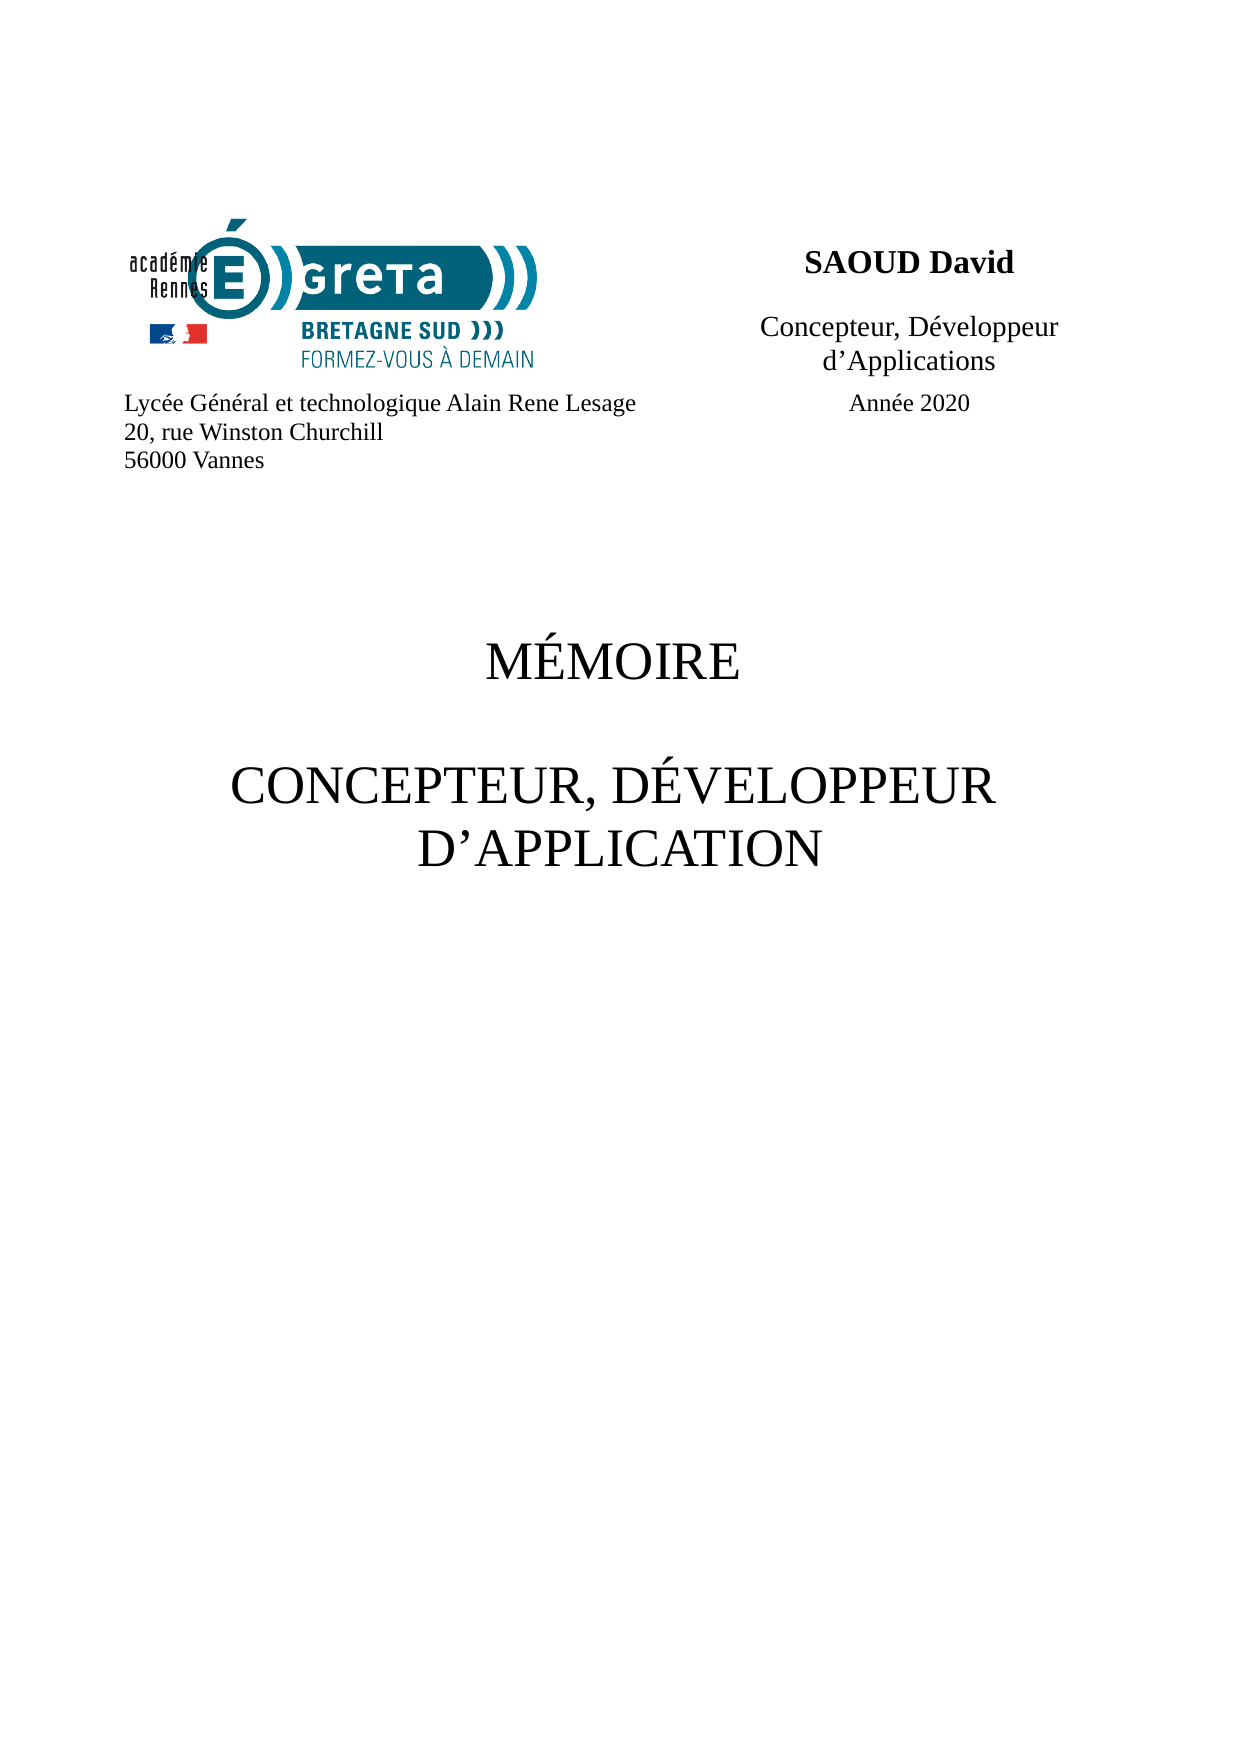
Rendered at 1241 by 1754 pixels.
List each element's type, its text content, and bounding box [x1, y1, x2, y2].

table_header [649, 237, 696, 382]
table_header [118, 237, 649, 382]
table_cell Année 2020 [696, 382, 1122, 480]
table_cell Lycée Général et technologique Alain Rene Lesage 20, rue Winston Churchill 56000 Vannes [118, 382, 649, 480]
text CONCEPTEUR, DÉVELOPPEUR [118, 753, 1122, 815]
text MÉMOIRE [118, 628, 1122, 691]
picture [123, 211, 543, 373]
table_header SAOUD David Concepteur, Développeur d’Applications [696, 237, 1122, 382]
text D’APPLICATION [118, 815, 1122, 878]
table_cell [649, 382, 696, 480]
